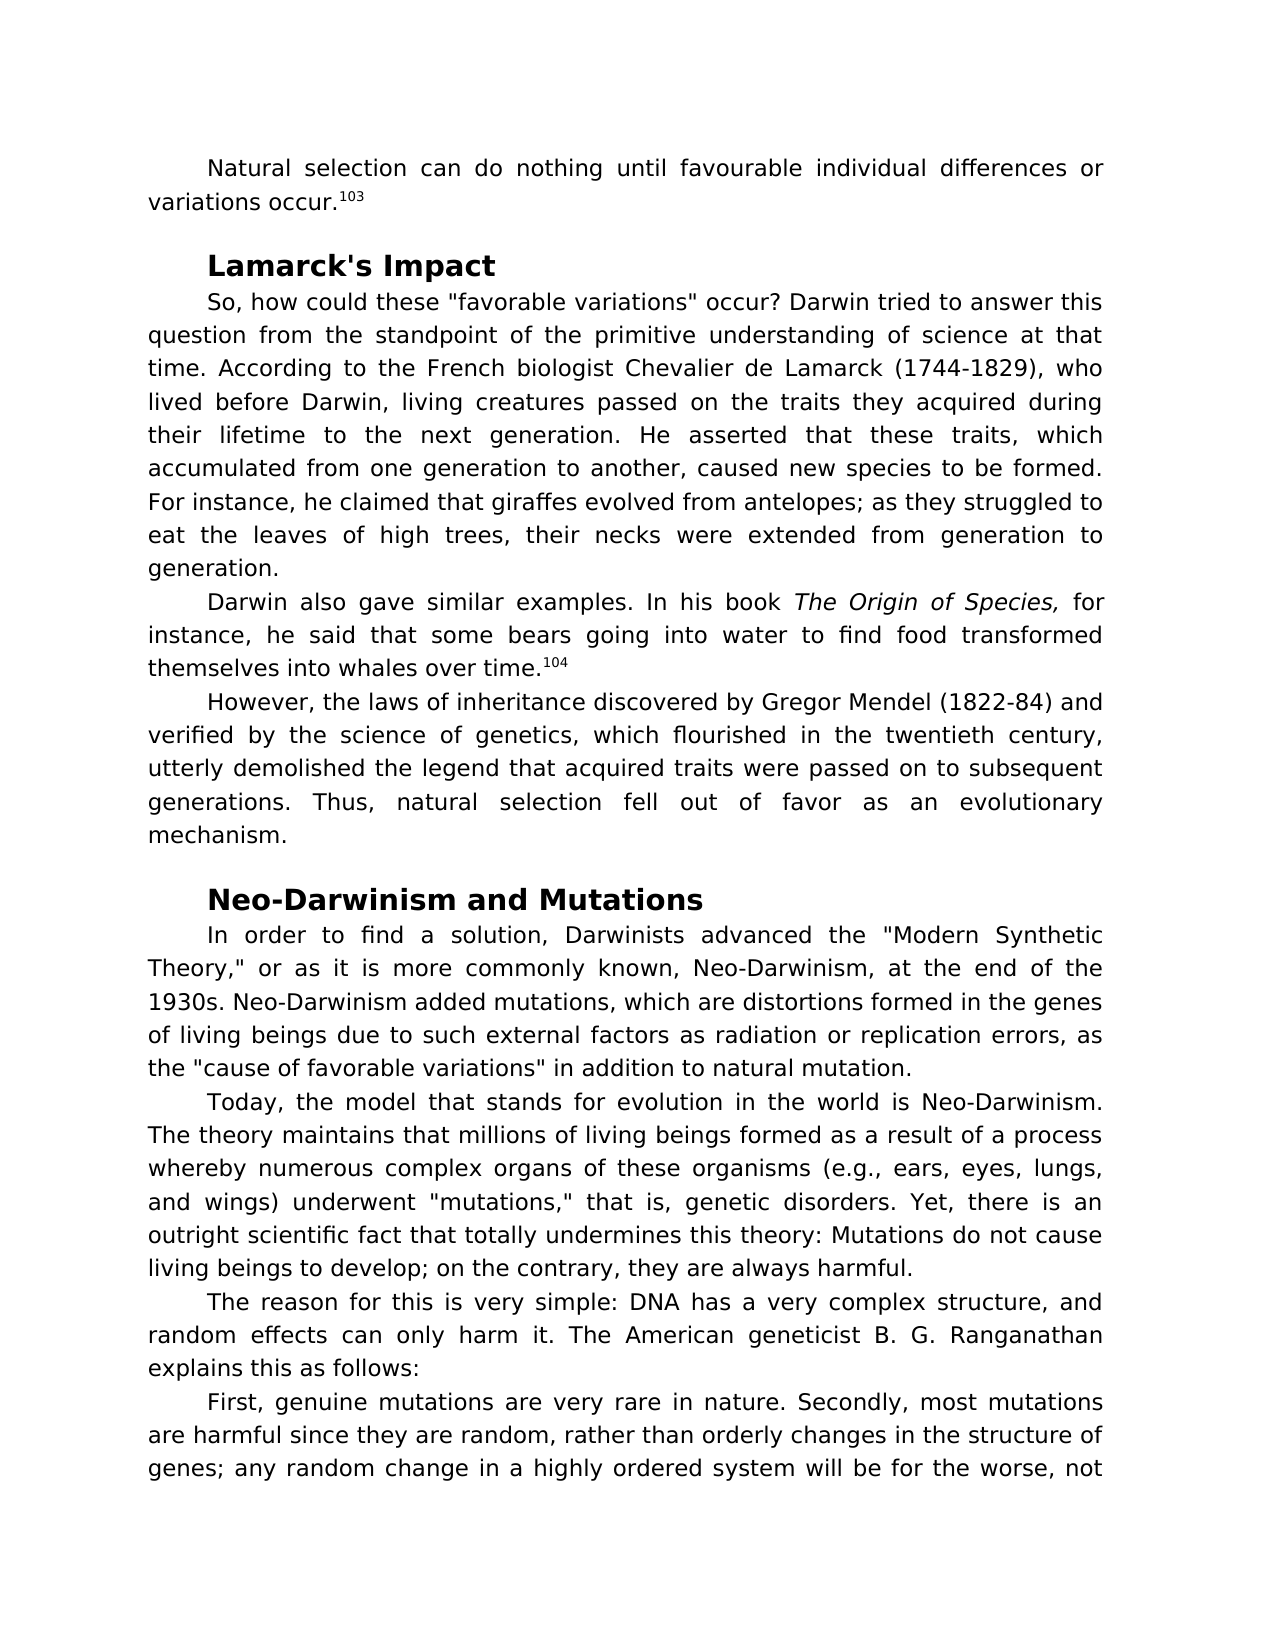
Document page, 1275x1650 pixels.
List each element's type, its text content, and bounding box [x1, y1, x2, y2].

text In order to find a solution, Darwinists advanced the "Modern Synthetic Theory," or as it is more commonly known, Neo-Darwinism, at the end of the 1930s. Neo-Darwinism added mutations, which are distortions formed in the genes of living beings due to such external factors as radiation or replication errors, as the "cause of favorable variations" in addition to natural mutation. [148, 917, 1104, 1083]
text Neo-Darwinism and Mutations [148, 883, 1104, 917]
text Darwin also gave similar examples. In his book The Origin of Species, for instance, he said that some bears going into water to find food transformed themselves into whales over time.104 [148, 583, 1104, 683]
text So, how could these "favorable variations" occur? Darwin tried to answer this question from the standpoint of the primitive understanding of science at that time. According to the French biologist Chevalier de Lamarck (1744-1829), who lived before Darwin, living creatures passed on the traits they acquired during their lifetime to the next generation. He asserted that these traits, which accumulated from one generation to another, caused new species to be formed. For instance, he claimed that giraffes evolved from antelopes; as they struggled to eat the leaves of high trees, their necks were extended from generation to generation. [148, 283, 1104, 583]
text Lamarck's Impact [148, 250, 1104, 283]
text First, genuine mutations are very rare in nature. Secondly, most mutations are harmful since they are random, rather than orderly changes in the structure of genes; any random change in a highly ordered system will be for the worse, not [148, 1383, 1104, 1483]
text The reason for this is very simple: DNA has a very complex structure, and random effects can only harm it. The American geneticist B. G. Ranganathan explains this as follows: [148, 1283, 1104, 1383]
text Today, the model that stands for evolution in the world is Neo-Darwinism. The theory maintains that millions of living beings formed as a result of a process whereby numerous complex organs of these organisms (e.g., ears, eyes, lungs, and wings) underwent "mutations," that is, genetic disorders. Yet, there is an outright scientific fact that totally undermines this theory: Mutations do not cause living beings to develop; on the contrary, they are always harmful. [148, 1083, 1104, 1283]
text Natural selection can do nothing until favourable individual differences or variations occur.103 [148, 150, 1104, 217]
text However, the laws of inheritance discovered by Gregor Mendel (1822-84) and verified by the science of genetics, which flourished in the twentieth century, utterly demolished the legend that acquired traits were passed on to subsequent generations. Thus, natural selection fell out of favor as an evolutionary mechanism. [148, 683, 1104, 850]
